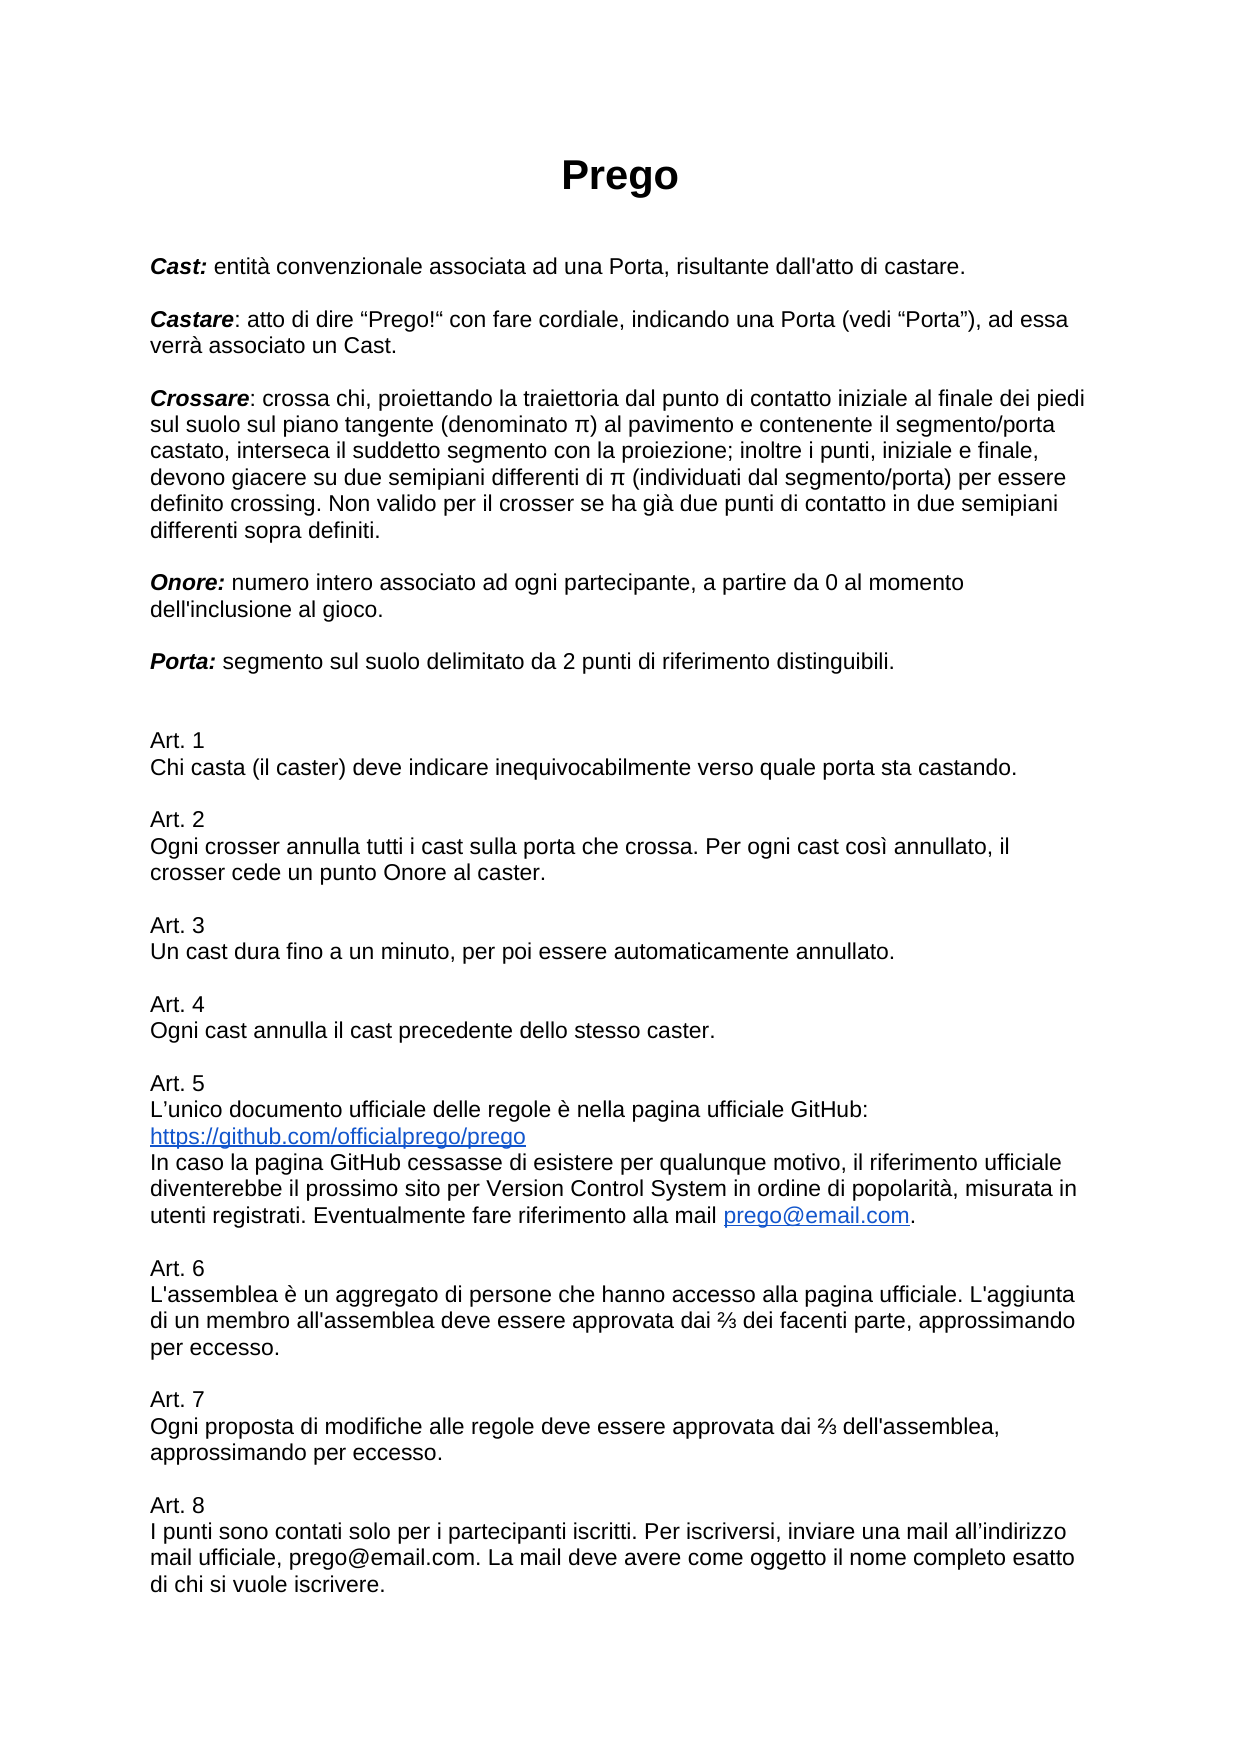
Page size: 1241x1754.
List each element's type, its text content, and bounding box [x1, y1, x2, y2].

text Ogni cast annulla il cast precedente dello stesso caster. [150, 1017, 1090, 1044]
text Crossare: crossa chi, proiettando la traiettoria dal punto di contatto iniziale al finale dei piedi sul suolo sul piano tangente (denominato π) al pavimento e contenente il segmento/porta castato, interseca il suddetto segmento con la proiezione; inoltre i punti, iniziale e finale, devono giacere su due semipiani differenti di π (individuati dal segmento/porta) per essere definito crossing. Non valido per il crosser se ha già due punti di contatto in due semipiani differenti sopra definiti. [150, 385, 1090, 543]
text I punti sono contati solo per i partecipanti iscritti. Per iscriversi, inviare una mail all’indirizzo mail ufficiale, prego@email.com. La mail deve avere come oggetto il nome completo esatto di chi si vuole iscrivere. [150, 1518, 1090, 1597]
text Art. 2 [150, 806, 1090, 833]
text Ogni proposta di modifiche alle regole deve essere approvata dai ⅔ dell'assemblea, approssimando per eccesso. [150, 1413, 1090, 1465]
text Art. 4 [150, 991, 1090, 1017]
text Art. 1 [150, 727, 1090, 754]
text Art. 6 [150, 1254, 1090, 1281]
text Porta: segmento sul suolo delimitato da 2 punti di riferimento distinguibili. [150, 648, 1090, 675]
text L'assemblea è un aggregato di persone che hanno accesso alla pagina ufficiale. L'aggiunta di un membro all'assemblea deve essere approvata dai ⅔ dei facenti parte, approssimando per eccesso. [150, 1281, 1090, 1360]
text In caso la pagina GitHub cessasse di esistere per qualunque motivo, il riferimento ufficiale diventerebbe il prossimo sito per Version Control System in ordine di popolarità, misurata in utenti registrati. Eventualmente fare riferimento alla mail prego@email.com. [150, 1149, 1090, 1228]
text Chi casta (il caster) deve indicare inequivocabilmente verso quale porta sta castando. [150, 754, 1090, 780]
text Art. 7 [150, 1386, 1090, 1413]
text Ogni crosser annulla tutti i cast sulla porta che crossa. Per ogni cast così annullato, il crosser cede un punto Onore al caster. [150, 833, 1090, 886]
text L’unico documento ufficiale delle regole è nella pagina ufficiale GitHub: https://github.com/officialprego/prego [150, 1096, 1090, 1149]
text Onore: numero intero associato ad ogni partecipante, a partire da 0 al momento dell'inclusione al gioco. [150, 569, 1090, 622]
text Cast: entità convenzionale associata ad una Porta, risultante dall'atto di castare. [150, 253, 1090, 279]
text Prego [150, 150, 1090, 198]
text Un cast dura fino a un minuto, per poi essere automaticamente annullato. [150, 938, 1090, 964]
text Art. 8 [150, 1492, 1090, 1518]
text Art. 5 [150, 1070, 1090, 1096]
text Art. 3 [150, 912, 1090, 938]
text Castare: atto di dire “Prego!“ con fare cordiale, indicando una Porta (vedi “Porta”), ad essa verrà associato un Cast. [150, 306, 1090, 358]
